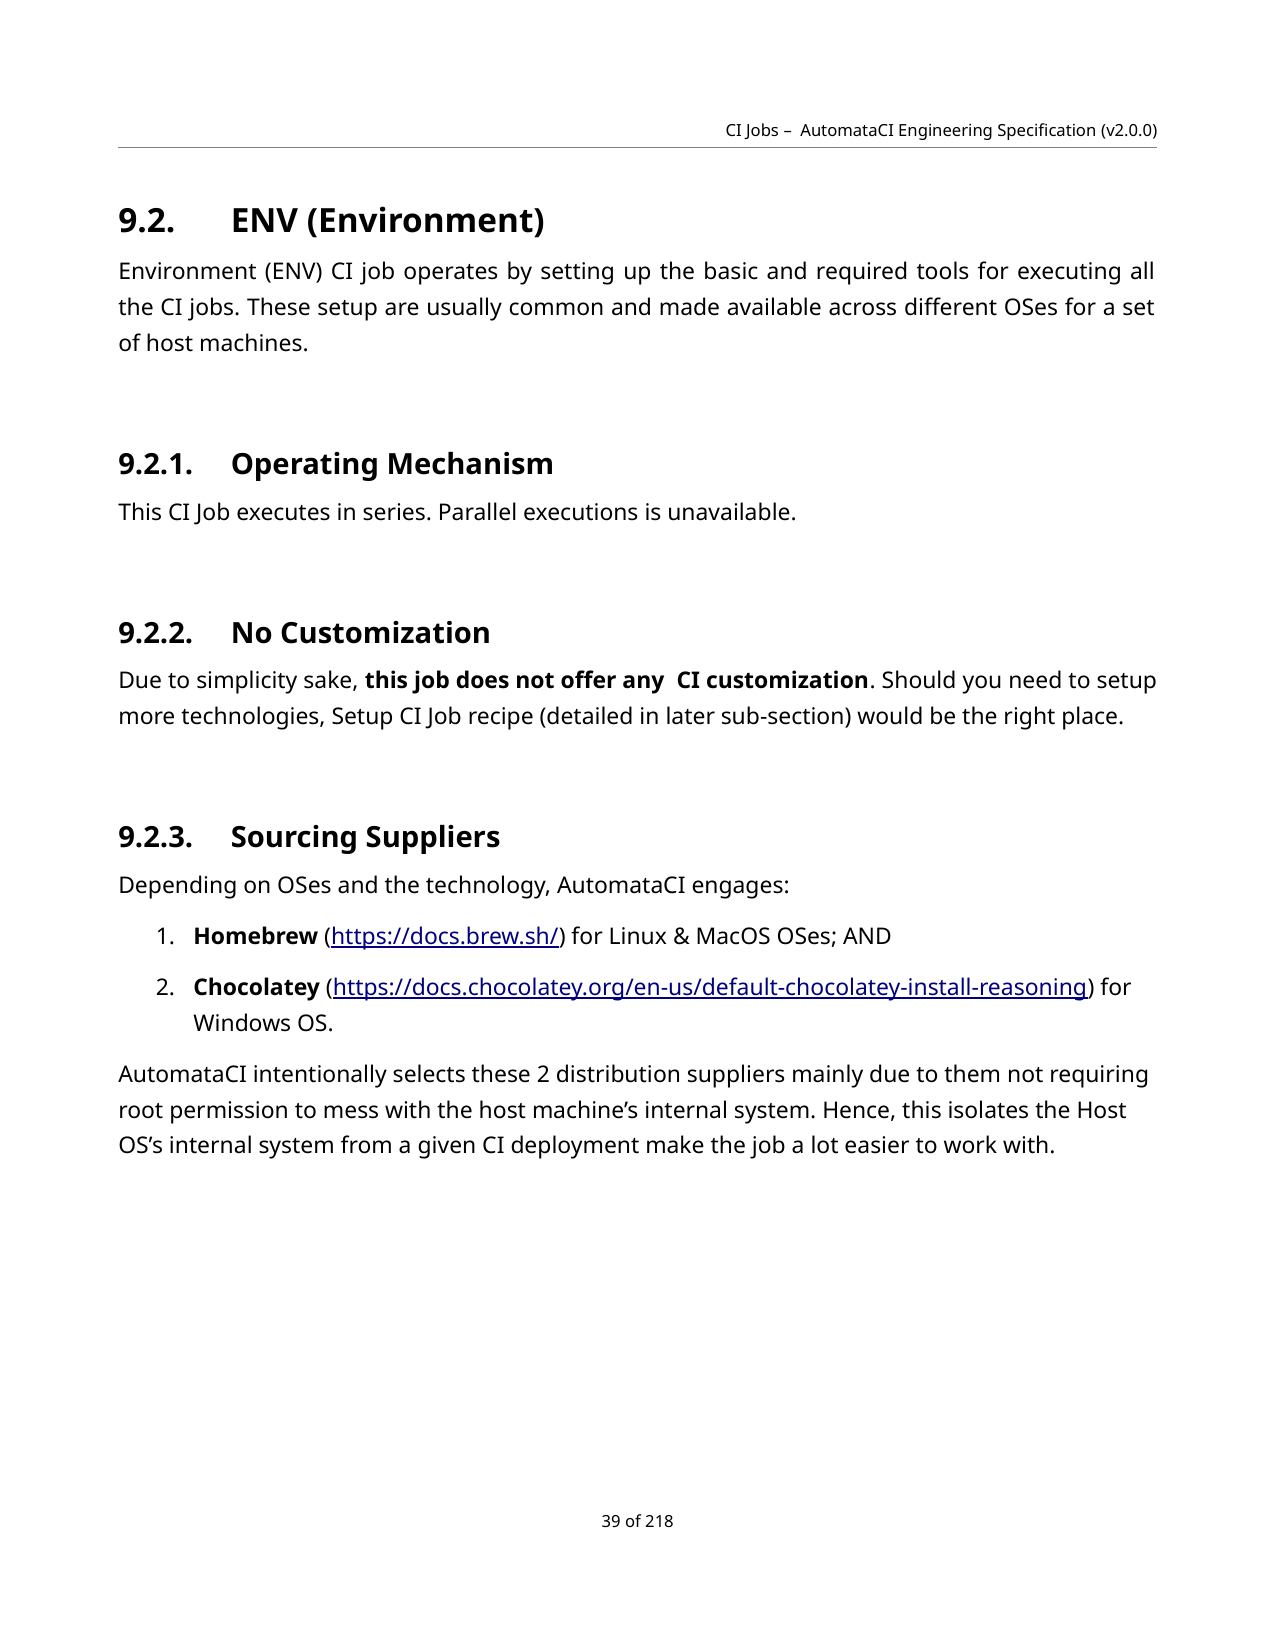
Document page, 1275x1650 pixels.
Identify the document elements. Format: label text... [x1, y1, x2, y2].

text Depending on OSes and the technology, AutomataCI engages: [118, 869, 1157, 900]
subtitle Sourcing Suppliers [118, 817, 1157, 856]
text Environment (ENV) CI job operates by setting up the basic and required tools for executing all the CI jobs. These setup are usually common and made available across different OSes for a set of host machines. [118, 255, 1157, 358]
text AutomataCI intentionally selects these 2 distribution suppliers mainly due to them not requiring root permission to mess with the host machine’s internal system. Hence, this isolates the Host OS’s internal system from a given CI deployment make the job a lot easier to work with. [118, 1058, 1157, 1161]
subtitle No Customization [118, 612, 1157, 652]
text Due to simplicity sake, this job does not offer any CI customization. Should you need to setup more technologies, Setup CI Job recipe (detailed in later sub-section) would be the right place. [118, 664, 1157, 731]
subtitle Operating Mechanism [118, 443, 1157, 483]
list Chocolatey (https://docs.chocolatey.org/en-us/default-chocolatey-install-reasoning) for Windows OS. [156, 971, 1157, 1038]
subtitle ENV (Environment) [118, 197, 1157, 243]
list Homebrew (https://docs.brew.sh/) for Linux & MacOS OSes; AND [156, 920, 1157, 951]
text This CI Job executes in series. Parallel executions is unavailable. [118, 496, 1157, 527]
